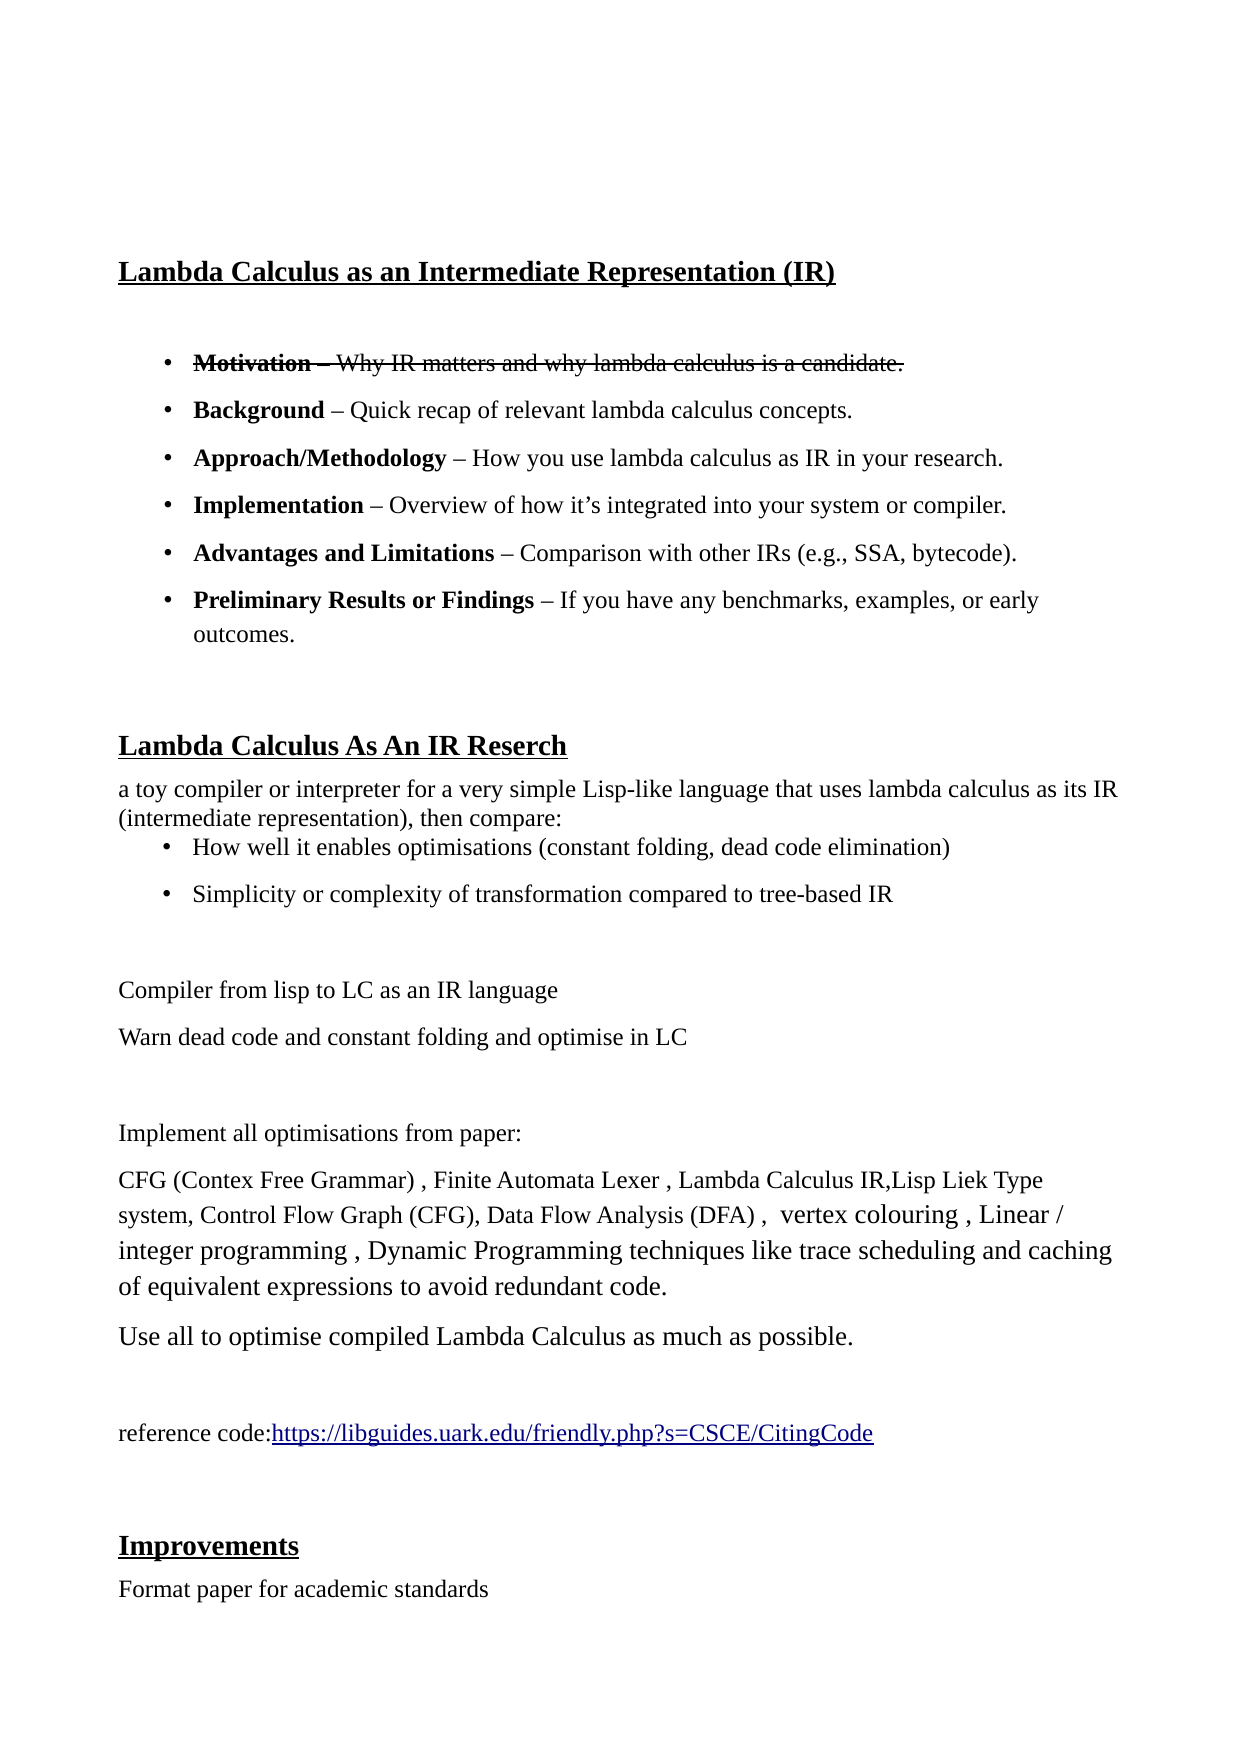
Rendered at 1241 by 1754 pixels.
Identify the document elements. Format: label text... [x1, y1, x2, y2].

list Approach/Methodology – How you use lambda calculus as IR in your research. [164, 443, 1122, 472]
text a toy compiler or interpreter for a very simple Lisp-like language that uses lambda calculus as its IR (intermediate representation), then compare: [118, 774, 1122, 832]
text Use all to optimise compiled Lambda Calculus as much as possible. [118, 1320, 1122, 1351]
text Warn dead code and constant folding and optimise in LC [118, 1022, 1122, 1051]
text Implement all optimisations from paper: [118, 1118, 1122, 1146]
list Advantages and Limitations – Comparison with other IRs (e.g., SSA, bytecode). [164, 538, 1122, 567]
subtitle Improvements [118, 1528, 1122, 1562]
text CFG (Contex Free Grammar) , Finite Automata Lexer , Lambda Calculus IR,Lisp Liek Type system, Control Flow Graph (CFG), Data Flow Analysis (DFA) , vertex colouring , Linear / integer programming , Dynamic Programming techniques like trace scheduling and caching of equivalent expressions to avoid redundant code. [118, 1165, 1122, 1301]
subtitle Lambda Calculus As An IR Reserch [118, 728, 1122, 762]
text Compiler from lisp to LC as an IR language [118, 975, 1122, 1003]
list How well it enables optimisations (constant folding, dead code elimination) [162, 832, 1122, 861]
list Simplicity or complexity of transformation compared to tree-based IR [162, 879, 1122, 908]
list Implementation – Overview of how it’s integrated into your system or compiler. [164, 490, 1122, 519]
list Preliminary Results or Findings – If you have any benchmarks, examples, or early outcomes. [164, 586, 1122, 647]
list Background – Quick recap of relevant lambda calculus concepts. [164, 395, 1122, 424]
text reference code:https://libguides.uark.edu/friendly.php?s=CSCE/CitingCode [118, 1418, 1122, 1447]
list Motivation – Why IR matters and why lambda calculus is a candidate. [164, 348, 1122, 376]
text Format paper for academic standards [118, 1574, 1122, 1603]
subtitle Lambda Calculus as an Intermediate Representation (IR) [118, 254, 1122, 287]
